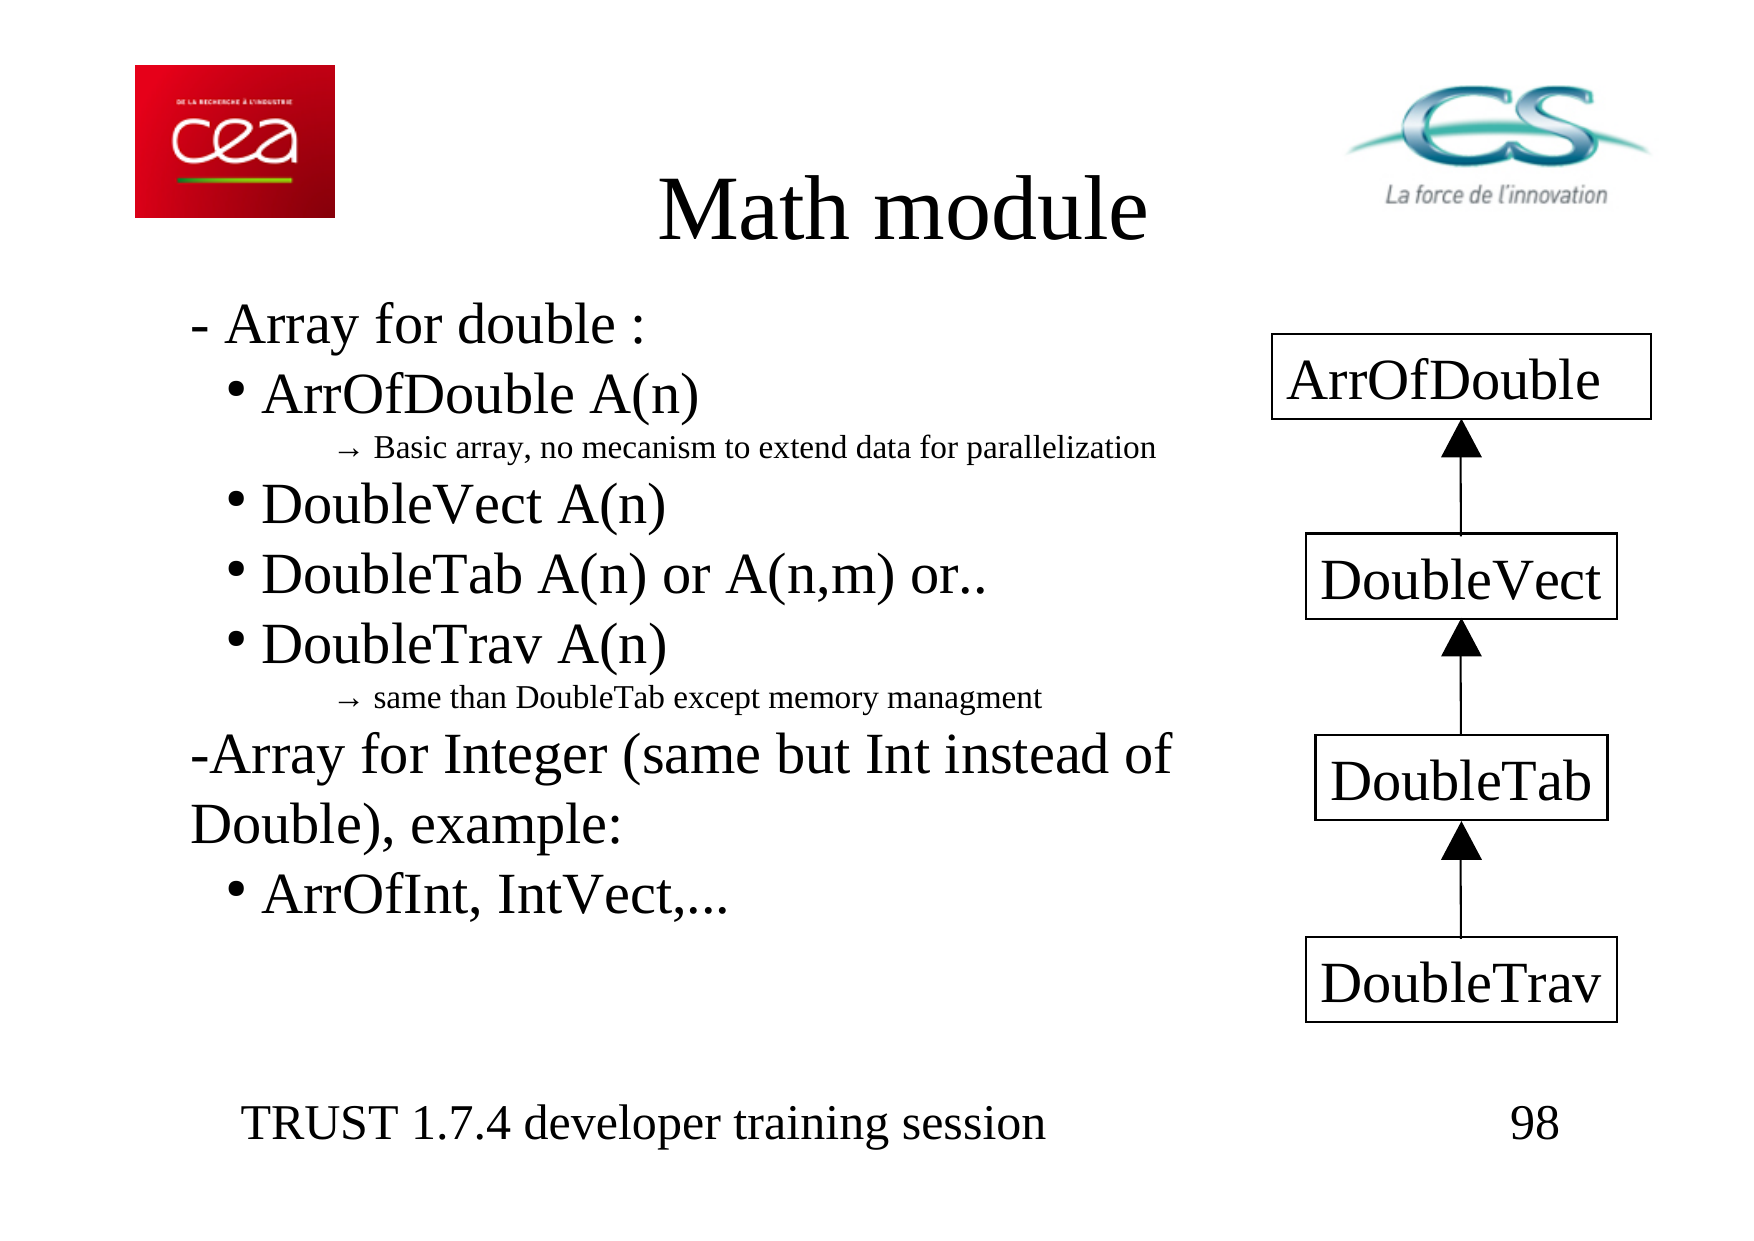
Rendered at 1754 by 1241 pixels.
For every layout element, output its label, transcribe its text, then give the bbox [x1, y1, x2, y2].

text_box [1442, 823, 1481, 859]
text_box DoubleTab [1315, 734, 1608, 821]
text_box DoubleVect [1305, 533, 1618, 619]
text_box [1442, 420, 1481, 457]
text_box - Array for double : ArrOfDouble A(n) → Basic array, no mecanism to extend data for parallelization DoubleVect A(n) DoubleTab A(n) or A(n,m) or.. DoubleTrav A(n) → same than DoubleTab except memory managment -Array for Integer (same but Int instead of Double), example: ArrOfInt, IntVect,... [175, 277, 1233, 1003]
text_box DoubleTrav [1305, 936, 1618, 1023]
picture [1340, 73, 1662, 218]
text_box ArrOfDouble [1272, 333, 1651, 420]
picture [135, 65, 335, 218]
title Math module [228, 109, 1579, 297]
text_box [1442, 620, 1481, 656]
